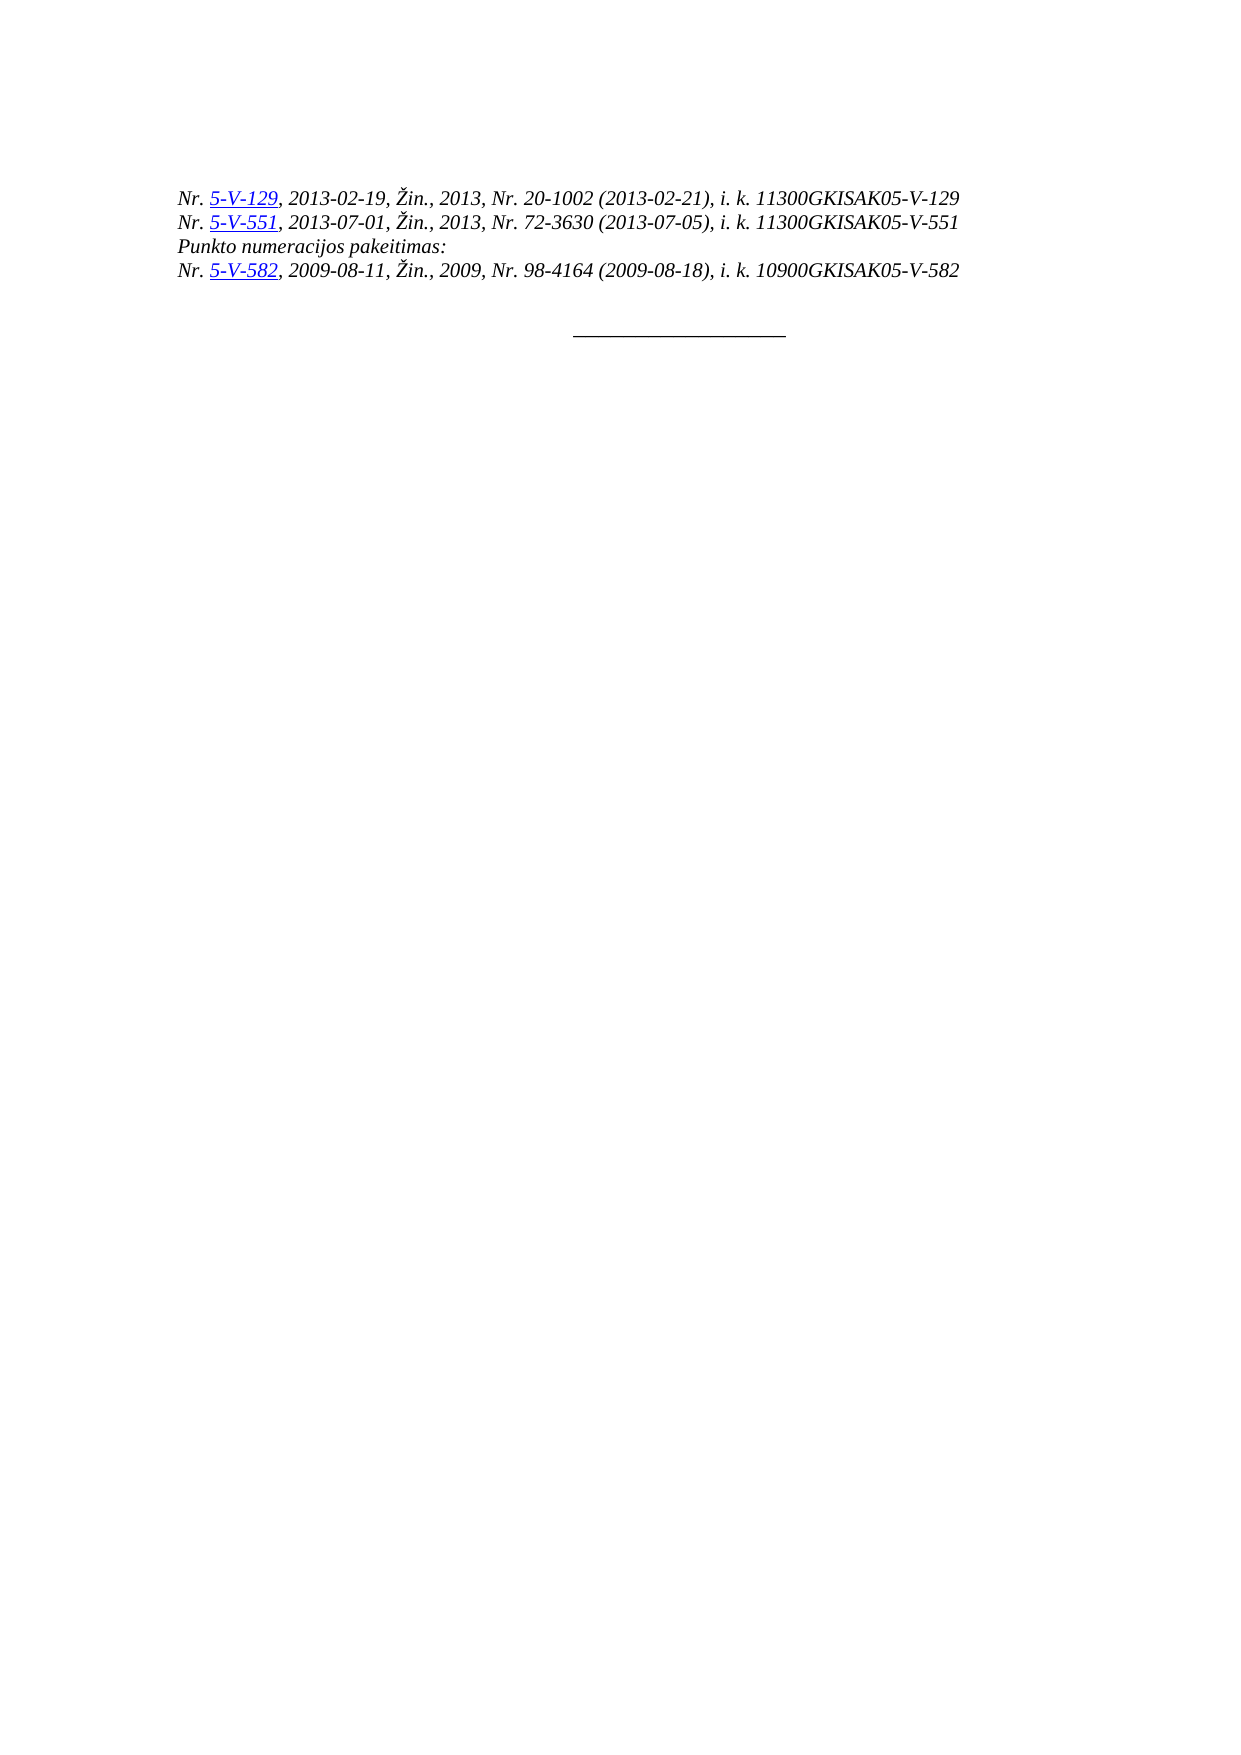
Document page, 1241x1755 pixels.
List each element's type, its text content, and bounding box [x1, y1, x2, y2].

text Nr. 5-V-129, 2013-02-19, Žin., 2013, Nr. 20-1002 (2013-02-21), i. k. 11300GKISAK05-V-129 [177, 186, 1181, 210]
text Nr. 5-V-551, 2013-07-01, Žin., 2013, Nr. 72-3630 (2013-07-05), i. k. 11300GKISAK05-V-551 [177, 210, 1181, 234]
text _________________ [177, 311, 1181, 340]
text Punkto numeracijos pakeitimas: [177, 234, 1181, 258]
text Nr. 5-V-582, 2009-08-11, Žin., 2009, Nr. 98-4164 (2009-08-18), i. k. 10900GKISAK05-V-582 [177, 258, 1181, 282]
